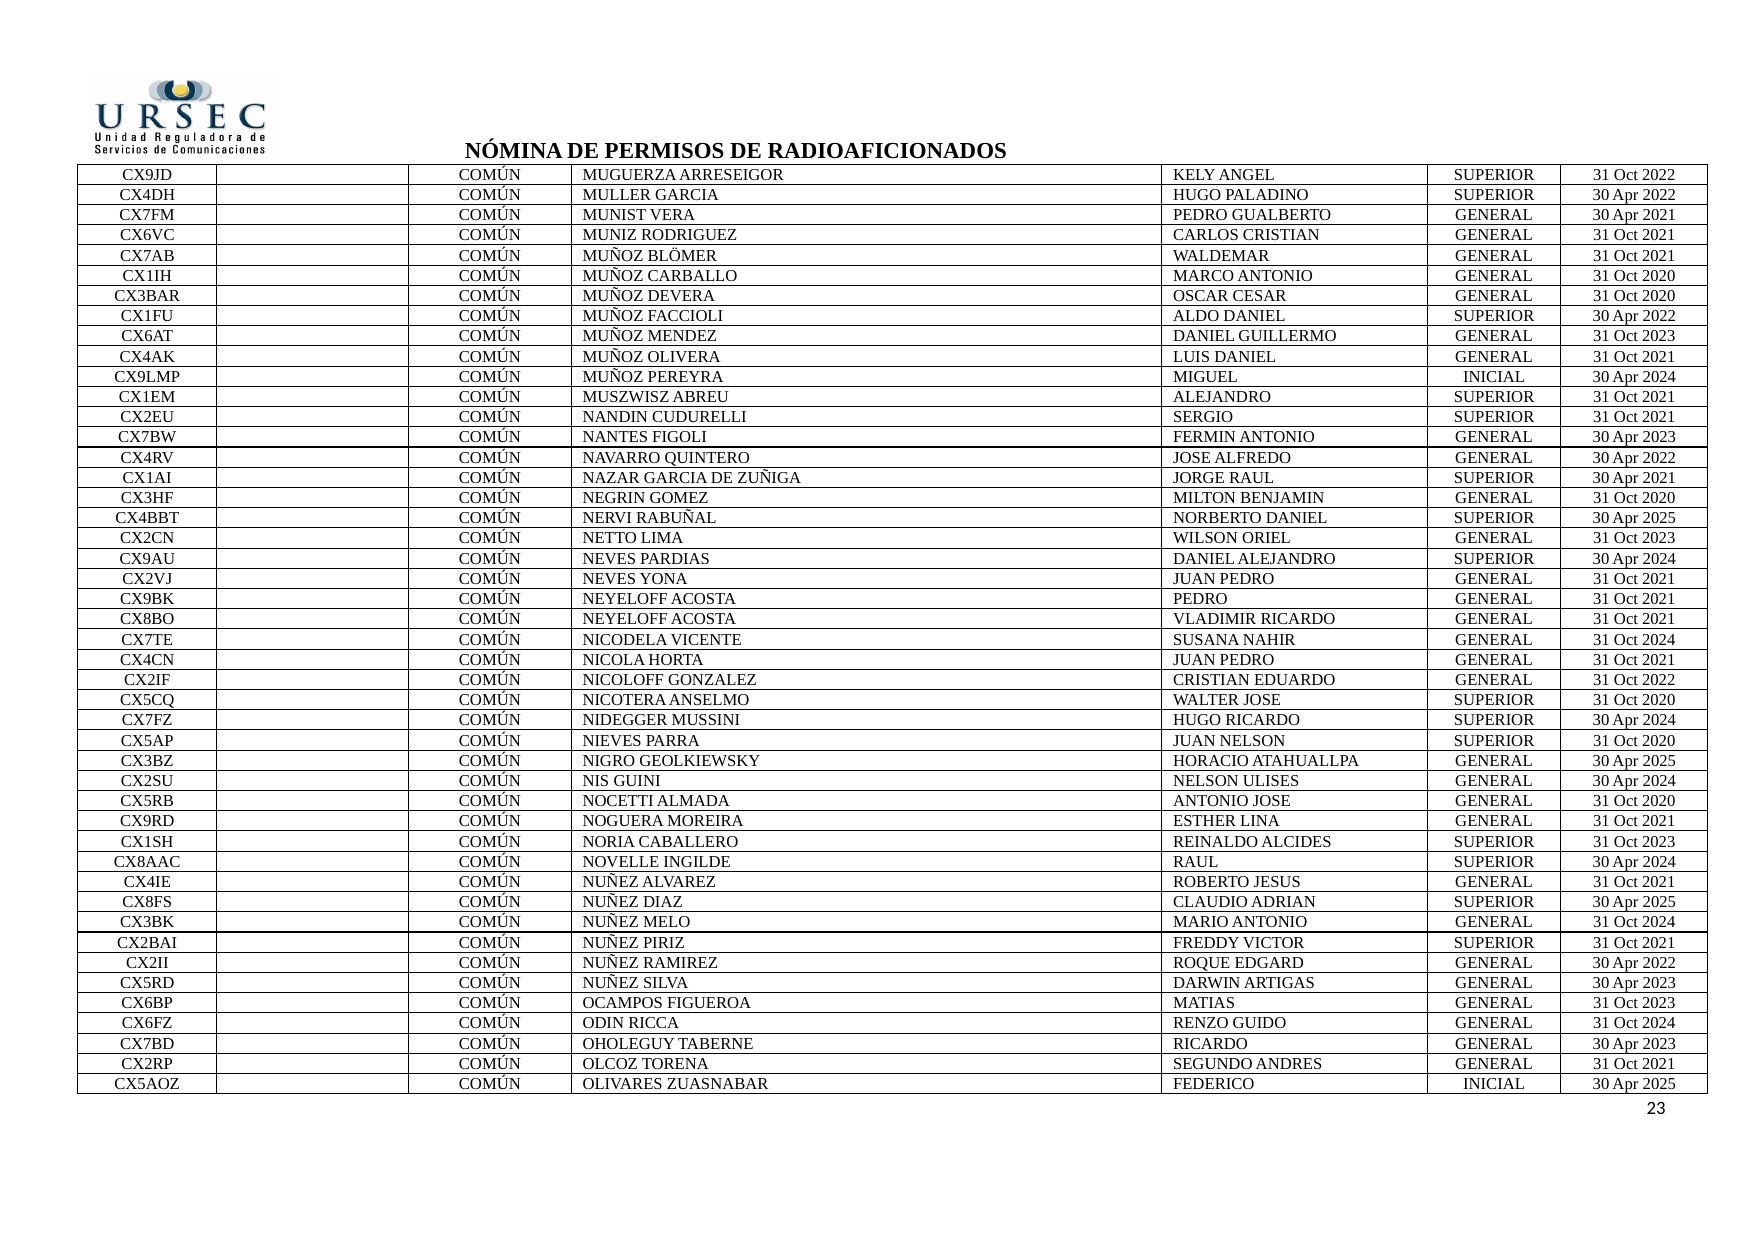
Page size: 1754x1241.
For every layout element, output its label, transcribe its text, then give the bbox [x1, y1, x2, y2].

table_cell COMÚN [409, 225, 571, 244]
table_cell COMÚN [409, 629, 571, 648]
table_cell 31 Oct 2022 [1561, 670, 1707, 689]
table_cell CX1SH [78, 831, 216, 851]
table_cell NUÑEZ PIRIZ [572, 933, 1161, 952]
table_cell COMÚN [409, 771, 571, 790]
table_cell CX9RD [78, 811, 216, 830]
table_cell NUÑEZ MELO [572, 912, 1161, 931]
table_cell 31 Oct 2020 [1561, 730, 1707, 749]
table_cell GENERAL [1428, 225, 1560, 244]
table_cell NIEVES PARRA [572, 730, 1161, 749]
table_cell MUÑOZ CARBALLO [572, 266, 1161, 285]
table_cell CX6VC [78, 225, 216, 244]
table_cell [217, 225, 408, 244]
table_cell COMÚN [409, 549, 571, 568]
table_cell FREDDY VICTOR [1162, 933, 1427, 952]
table_cell GENERAL [1428, 205, 1560, 224]
table_cell CX5AP [78, 730, 216, 749]
table_cell [217, 912, 408, 931]
table_cell CARLOS CRISTIAN [1162, 225, 1427, 244]
table_cell COMÚN [409, 589, 571, 608]
table_cell MIGUEL [1162, 367, 1427, 386]
table_cell GENERAL [1428, 266, 1560, 285]
table_cell OCAMPOS FIGUEROA [572, 993, 1161, 1012]
table_cell 30 Apr 2021 [1561, 205, 1707, 224]
table_cell 31 Oct 2020 [1561, 690, 1707, 709]
table_cell GENERAL [1428, 973, 1560, 992]
table_cell GENERAL [1428, 650, 1560, 669]
table_cell COMÚN [409, 286, 571, 305]
table_cell COMÚN [409, 872, 571, 891]
table_cell SUPERIOR [1428, 831, 1560, 851]
table_cell INICIAL [1428, 1074, 1560, 1093]
table_cell COMÚN [409, 811, 571, 830]
table_cell COMÚN [409, 448, 571, 467]
table_cell MUNIZ RODRIGUEZ [572, 225, 1161, 244]
table_cell CX1AI [78, 468, 216, 487]
table_cell 31 Oct 2021 [1561, 650, 1707, 669]
table_cell MARIO ANTONIO [1162, 912, 1427, 931]
table_cell [217, 185, 408, 204]
table_cell CX7FZ [78, 710, 216, 729]
table_cell GENERAL [1428, 488, 1560, 507]
table_cell SUPERIOR [1428, 690, 1560, 709]
table_cell LUIS DANIEL [1162, 346, 1427, 366]
table_cell 30 Apr 2022 [1561, 953, 1707, 972]
table_cell 30 Apr 2023 [1561, 1034, 1707, 1053]
table_cell 31 Oct 2020 [1561, 488, 1707, 507]
table_cell MUÑOZ PEREYRA [572, 367, 1161, 386]
table_cell SEGUNDO ANDRES [1162, 1054, 1427, 1073]
table_cell NOGUERA MOREIRA [572, 811, 1161, 830]
table_cell 31 Oct 2021 [1561, 811, 1707, 830]
table_cell CX2II [78, 953, 216, 972]
table_cell 31 Oct 2021 [1561, 407, 1707, 426]
table_cell 30 Apr 2025 [1561, 751, 1707, 770]
table_cell 31 Oct 2023 [1561, 831, 1707, 851]
table_cell [217, 1013, 408, 1032]
table_cell SUPERIOR [1428, 933, 1560, 952]
table_cell 30 Apr 2025 [1561, 508, 1707, 527]
table_cell HUGO RICARDO [1162, 710, 1427, 729]
table_cell SUPERIOR [1428, 852, 1560, 871]
table_cell CX5RB [78, 791, 216, 810]
table_cell PEDRO GUALBERTO [1162, 205, 1427, 224]
table_cell 31 Oct 2021 [1561, 933, 1707, 952]
table_cell GENERAL [1428, 1034, 1560, 1053]
table_cell [217, 346, 408, 366]
table_cell SUPERIOR [1428, 549, 1560, 568]
table_cell 30 Apr 2022 [1561, 306, 1707, 325]
table_cell GENERAL [1428, 993, 1560, 1012]
table_cell NIDEGGER MUSSINI [572, 710, 1161, 729]
table_cell NOVELLE INGILDE [572, 852, 1161, 871]
table_cell COMÚN [409, 266, 571, 285]
table_cell 30 Apr 2024 [1561, 852, 1707, 871]
table_cell [217, 508, 408, 527]
table_cell VLADIMIR RICARDO [1162, 609, 1427, 628]
table_cell MUÑOZ FACCIOLI [572, 306, 1161, 325]
table_cell [217, 892, 408, 911]
table_cell NEVES YONA [572, 569, 1161, 588]
table_cell COMÚN [409, 751, 571, 770]
table_cell [217, 266, 408, 285]
table_cell [217, 993, 408, 1012]
table_cell NIGRO GEOLKIEWSKY [572, 751, 1161, 770]
table_cell COMÚN [409, 1054, 571, 1073]
table_cell 30 Apr 2024 [1561, 549, 1707, 568]
table_cell COMÚN [409, 1034, 571, 1053]
table_cell 30 Apr 2025 [1561, 892, 1707, 911]
table_cell 30 Apr 2023 [1561, 973, 1707, 992]
table_cell GENERAL [1428, 427, 1560, 446]
table_cell CX2CN [78, 528, 216, 547]
table_cell COMÚN [409, 346, 571, 366]
table_cell CX9BK [78, 589, 216, 608]
table_cell NORIA CABALLERO [572, 831, 1161, 851]
table_cell CX5CQ [78, 690, 216, 709]
table_cell GENERAL [1428, 609, 1560, 628]
table_cell SUPERIOR [1428, 710, 1560, 729]
table_cell WALDEMAR [1162, 245, 1427, 264]
table_cell CX3BAR [78, 286, 216, 305]
table_cell 31 Oct 2020 [1561, 286, 1707, 305]
table_cell [217, 933, 408, 952]
table_cell [217, 1074, 408, 1093]
table_cell COMÚN [409, 892, 571, 911]
table_cell COMÚN [409, 852, 571, 871]
table_cell COMÚN [409, 508, 571, 527]
table_cell OHOLEGUY TABERNE [572, 1034, 1161, 1053]
table_cell [217, 407, 408, 426]
table_cell 30 Apr 2025 [1561, 1074, 1707, 1093]
table_cell MATIAS [1162, 993, 1427, 1012]
table_cell 30 Apr 2021 [1561, 468, 1707, 487]
table_cell GENERAL [1428, 751, 1560, 770]
table_cell COMÚN [409, 185, 571, 204]
table_cell COMÚN [409, 831, 571, 851]
table_cell 31 Oct 2021 [1561, 387, 1707, 406]
table_cell 30 Apr 2024 [1561, 367, 1707, 386]
table_cell [217, 245, 408, 264]
picture [88, 75, 277, 159]
table_cell GENERAL [1428, 791, 1560, 810]
table_cell CX2IF [78, 670, 216, 689]
table_cell SUPERIOR [1428, 508, 1560, 527]
table_cell [217, 488, 408, 507]
table_cell PEDRO [1162, 589, 1427, 608]
table_cell SUSANA NAHIR [1162, 629, 1427, 648]
table_cell COMÚN [409, 528, 571, 547]
table_cell MUÑOZ BLÖMER [572, 245, 1161, 264]
table_cell CX4DH [78, 185, 216, 204]
table_cell SUPERIOR [1428, 730, 1560, 749]
table_cell NEVES PARDIAS [572, 549, 1161, 568]
table_cell NORBERTO DANIEL [1162, 508, 1427, 527]
table_cell COMÚN [409, 367, 571, 386]
table_cell [217, 811, 408, 830]
table_cell COMÚN [409, 1013, 571, 1032]
table_cell DARWIN ARTIGAS [1162, 973, 1427, 992]
table_cell NUÑEZ SILVA [572, 973, 1161, 992]
table_cell HUGO PALADINO [1162, 185, 1427, 204]
table_cell 31 Oct 2020 [1561, 791, 1707, 810]
table_cell CX5AOZ [78, 1074, 216, 1093]
table_cell CX7TE [78, 629, 216, 648]
table_cell COMÚN [409, 730, 571, 749]
table_cell MUNIST VERA [572, 205, 1161, 224]
table_cell CX9LMP [78, 367, 216, 386]
table_cell [217, 427, 408, 446]
table_cell COMÚN [409, 912, 571, 931]
table_cell NANDIN CUDURELLI [572, 407, 1161, 426]
table_cell [217, 670, 408, 689]
table_cell 31 Oct 2023 [1561, 993, 1707, 1012]
table_cell OSCAR CESAR [1162, 286, 1427, 305]
table_cell GENERAL [1428, 670, 1560, 689]
table_cell NETTO LIMA [572, 528, 1161, 547]
table_cell CX7AB [78, 245, 216, 264]
table_cell COMÚN [409, 488, 571, 507]
table_cell ANTONIO JOSE [1162, 791, 1427, 810]
table_cell NUÑEZ RAMIREZ [572, 953, 1161, 972]
table_cell [217, 831, 408, 851]
table_cell MILTON BENJAMIN [1162, 488, 1427, 507]
table_cell [217, 710, 408, 729]
table_cell JUAN PEDRO [1162, 650, 1427, 669]
table_cell OLCOZ TORENA [572, 1054, 1161, 1073]
table_cell [217, 650, 408, 669]
table_cell CX9JD [78, 165, 216, 184]
table_cell CX1FU [78, 306, 216, 325]
table_cell 30 Apr 2022 [1561, 185, 1707, 204]
table_cell ESTHER LINA [1162, 811, 1427, 830]
table_cell RICARDO [1162, 1034, 1427, 1053]
table_cell HORACIO ATAHUALLPA [1162, 751, 1427, 770]
table_cell CX6BP [78, 993, 216, 1012]
table_cell [217, 1034, 408, 1053]
table_cell NEYELOFF ACOSTA [572, 609, 1161, 628]
table_cell MUÑOZ DEVERA [572, 286, 1161, 305]
table_cell CRISTIAN EDUARDO [1162, 670, 1427, 689]
table_cell NAZAR GARCIA DE ZUÑIGA [572, 468, 1161, 487]
table_cell ROBERTO JESUS [1162, 872, 1427, 891]
table_cell 31 Oct 2022 [1561, 165, 1707, 184]
table_cell CX4CN [78, 650, 216, 669]
table_cell CX6FZ [78, 1013, 216, 1032]
table_cell [217, 528, 408, 547]
table_cell GENERAL [1428, 286, 1560, 305]
table_cell CX7FM [78, 205, 216, 224]
table_cell REINALDO ALCIDES [1162, 831, 1427, 851]
table_cell NERVI RABUÑAL [572, 508, 1161, 527]
table_cell KELY ANGEL [1162, 165, 1427, 184]
table_cell CX1IH [78, 266, 216, 285]
table_cell GENERAL [1428, 326, 1560, 345]
table_cell CLAUDIO ADRIAN [1162, 892, 1427, 911]
table_cell CX4IE [78, 872, 216, 891]
table_cell GENERAL [1428, 872, 1560, 891]
table_cell WILSON ORIEL [1162, 528, 1427, 547]
table_cell COMÚN [409, 387, 571, 406]
table_cell CX2BAI [78, 933, 216, 952]
table_cell COMÚN [409, 1074, 571, 1093]
table_cell SUPERIOR [1428, 306, 1560, 325]
table_cell SERGIO [1162, 407, 1427, 426]
table_cell RENZO GUIDO [1162, 1013, 1427, 1032]
table_cell [217, 165, 408, 184]
table_cell COMÚN [409, 690, 571, 709]
table_cell GENERAL [1428, 912, 1560, 931]
table_cell [217, 751, 408, 770]
table_cell [217, 468, 408, 487]
table_cell COMÚN [409, 973, 571, 992]
table_cell [217, 205, 408, 224]
table_cell COMÚN [409, 650, 571, 669]
table_cell 31 Oct 2021 [1561, 346, 1707, 366]
table_cell COMÚN [409, 670, 571, 689]
table_cell COMÚN [409, 710, 571, 729]
table_cell 31 Oct 2021 [1561, 609, 1707, 628]
table_cell MUÑOZ MENDEZ [572, 326, 1161, 345]
table_cell COMÚN [409, 205, 571, 224]
table_cell 30 Apr 2023 [1561, 427, 1707, 446]
table_cell 30 Apr 2024 [1561, 771, 1707, 790]
table_cell NICOTERA ANSELMO [572, 690, 1161, 709]
table_cell NUÑEZ DIAZ [572, 892, 1161, 911]
table_cell CX8FS [78, 892, 216, 911]
table_cell 31 Oct 2021 [1561, 225, 1707, 244]
table_cell SUPERIOR [1428, 185, 1560, 204]
table_cell GENERAL [1428, 589, 1560, 608]
table_cell GENERAL [1428, 1054, 1560, 1073]
table_cell 30 Apr 2022 [1561, 448, 1707, 467]
table_cell [217, 306, 408, 325]
table_cell CX3HF [78, 488, 216, 507]
table_cell CX5RD [78, 973, 216, 992]
table_cell NEGRIN GOMEZ [572, 488, 1161, 507]
table_cell [217, 609, 408, 628]
table_cell GENERAL [1428, 569, 1560, 588]
table_cell 31 Oct 2021 [1561, 872, 1707, 891]
table_cell [217, 852, 408, 871]
table_cell MARCO ANTONIO [1162, 266, 1427, 285]
table_cell FERMIN ANTONIO [1162, 427, 1427, 446]
table_cell GENERAL [1428, 811, 1560, 830]
table_cell [217, 690, 408, 709]
table_cell 31 Oct 2021 [1561, 245, 1707, 264]
table_cell MULLER GARCIA [572, 185, 1161, 204]
table_cell 31 Oct 2020 [1561, 266, 1707, 285]
table_cell COMÚN [409, 306, 571, 325]
table_cell CX4RV [78, 448, 216, 467]
table_cell [217, 872, 408, 891]
table_cell SUPERIOR [1428, 407, 1560, 426]
table_cell [217, 973, 408, 992]
table_cell ALEJANDRO [1162, 387, 1427, 406]
table_cell [217, 771, 408, 790]
table_cell MUÑOZ OLIVERA [572, 346, 1161, 366]
table_cell COMÚN [409, 609, 571, 628]
table_cell COMÚN [409, 791, 571, 810]
table_cell OLIVARES ZUASNABAR [572, 1074, 1161, 1093]
table_cell [217, 953, 408, 972]
table_cell COMÚN [409, 245, 571, 264]
table_cell [217, 629, 408, 648]
table_cell NEYELOFF ACOSTA [572, 589, 1161, 608]
table_cell ALDO DANIEL [1162, 306, 1427, 325]
table_cell NELSON ULISES [1162, 771, 1427, 790]
table_cell GENERAL [1428, 953, 1560, 972]
table_cell FEDERICO [1162, 1074, 1427, 1093]
table_cell 30 Apr 2024 [1561, 710, 1707, 729]
table_cell 31 Oct 2023 [1561, 528, 1707, 547]
table_cell CX4AK [78, 346, 216, 366]
table_cell COMÚN [409, 993, 571, 1012]
table_cell ODIN RICCA [572, 1013, 1161, 1032]
table_cell COMÚN [409, 953, 571, 972]
table_cell COMÚN [409, 427, 571, 446]
table_cell JOSE ALFREDO [1162, 448, 1427, 467]
table_cell GENERAL [1428, 245, 1560, 264]
table_cell JUAN PEDRO [1162, 569, 1427, 588]
table_cell GENERAL [1428, 528, 1560, 547]
table_cell CX2VJ [78, 569, 216, 588]
table_cell ROQUE EDGARD [1162, 953, 1427, 972]
table_cell [217, 791, 408, 810]
table_cell [217, 569, 408, 588]
table_cell JORGE RAUL [1162, 468, 1427, 487]
table_cell 31 Oct 2024 [1561, 1013, 1707, 1032]
table_cell NICOLA HORTA [572, 650, 1161, 669]
table_cell WALTER JOSE [1162, 690, 1427, 709]
table_cell MUSZWISZ ABREU [572, 387, 1161, 406]
table_cell [217, 387, 408, 406]
table_cell [217, 589, 408, 608]
table_cell 31 Oct 2024 [1561, 629, 1707, 648]
table_cell INICIAL [1428, 367, 1560, 386]
table_cell COMÚN [409, 165, 571, 184]
table_cell CX2RP [78, 1054, 216, 1073]
table_cell NUÑEZ ALVAREZ [572, 872, 1161, 891]
table_cell CX7BW [78, 427, 216, 446]
table_cell CX4BBT [78, 508, 216, 527]
table_cell SUPERIOR [1428, 387, 1560, 406]
table_cell CX1EM [78, 387, 216, 406]
table_cell COMÚN [409, 468, 571, 487]
table_cell COMÚN [409, 326, 571, 345]
table_cell COMÚN [409, 407, 571, 426]
table_cell NICOLOFF GONZALEZ [572, 670, 1161, 689]
table_cell GENERAL [1428, 771, 1560, 790]
table_cell CX2SU [78, 771, 216, 790]
table_cell [217, 326, 408, 345]
table_cell JUAN NELSON [1162, 730, 1427, 749]
table_cell NAVARRO QUINTERO [572, 448, 1161, 467]
table_cell [217, 448, 408, 467]
table_cell SUPERIOR [1428, 468, 1560, 487]
table_cell RAUL [1162, 852, 1427, 871]
table_cell NIS GUINI [572, 771, 1161, 790]
table_cell 31 Oct 2021 [1561, 1054, 1707, 1073]
table_cell SUPERIOR [1428, 892, 1560, 911]
table_cell GENERAL [1428, 629, 1560, 648]
table_cell CX8AAC [78, 852, 216, 871]
table_cell 31 Oct 2021 [1561, 589, 1707, 608]
table_cell GENERAL [1428, 1013, 1560, 1032]
table_cell CX3BK [78, 912, 216, 931]
table_cell CX2EU [78, 407, 216, 426]
table_cell GENERAL [1428, 346, 1560, 366]
table_cell CX9AU [78, 549, 216, 568]
table_cell DANIEL GUILLERMO [1162, 326, 1427, 345]
table_cell NANTES FIGOLI [572, 427, 1161, 446]
table_cell NICODELA VICENTE [572, 629, 1161, 648]
table_cell NOCETTI ALMADA [572, 791, 1161, 810]
table_cell CX8BO [78, 609, 216, 628]
table_cell [217, 367, 408, 386]
table_cell [217, 1054, 408, 1073]
table_cell DANIEL ALEJANDRO [1162, 549, 1427, 568]
table_cell CX3BZ [78, 751, 216, 770]
table_cell [217, 549, 408, 568]
table_cell COMÚN [409, 933, 571, 952]
table_cell COMÚN [409, 569, 571, 588]
table_cell 31 Oct 2024 [1561, 912, 1707, 931]
table_cell GENERAL [1428, 448, 1560, 467]
table_cell MUGUERZA ARRESEIGOR [572, 165, 1161, 184]
table_cell CX6AT [78, 326, 216, 345]
table_cell SUPERIOR [1428, 165, 1560, 184]
table_cell [217, 730, 408, 749]
table_cell 31 Oct 2023 [1561, 326, 1707, 345]
table_cell 31 Oct 2021 [1561, 569, 1707, 588]
table_cell CX7BD [78, 1034, 216, 1053]
table_cell [217, 286, 408, 305]
